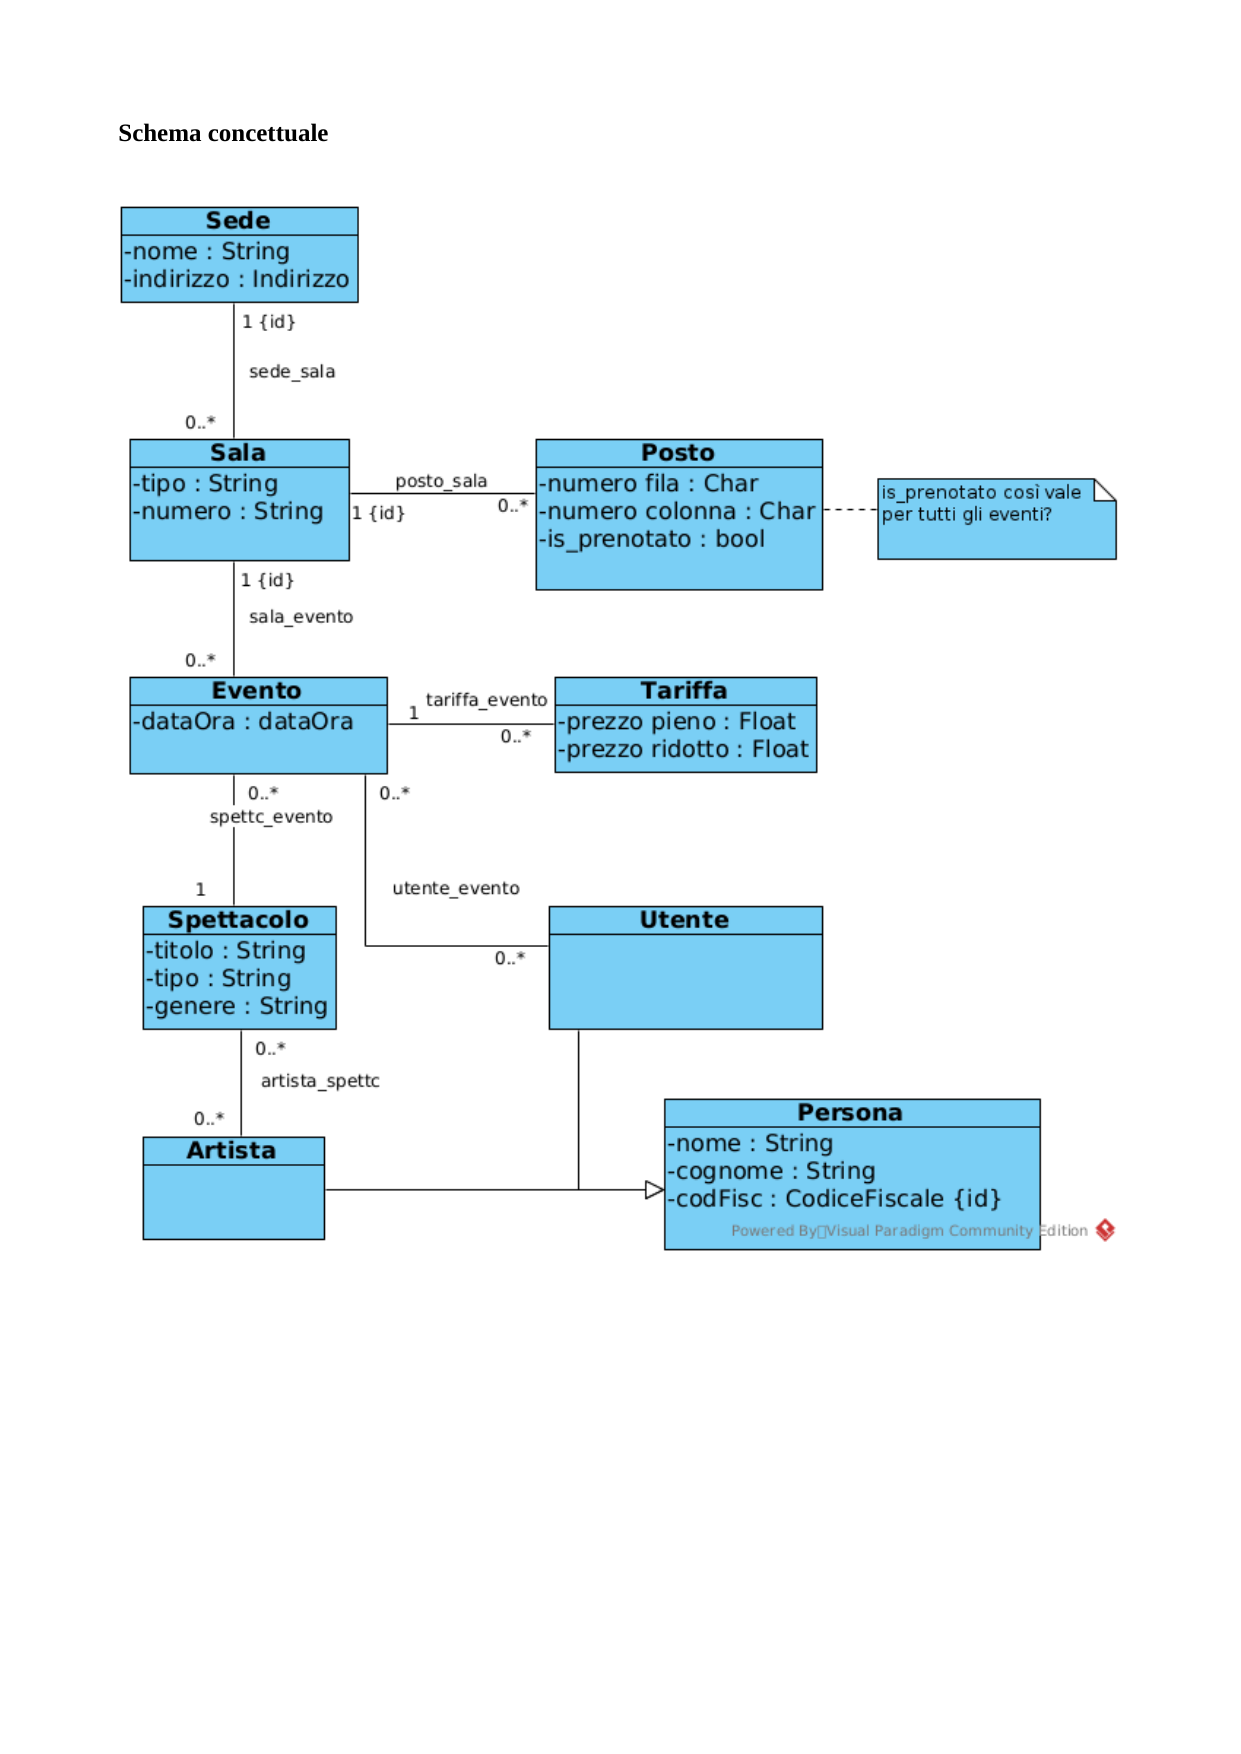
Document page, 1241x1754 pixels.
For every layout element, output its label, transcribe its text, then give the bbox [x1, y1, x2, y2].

picture [118, 204, 1123, 1255]
text Schema concettuale [118, 118, 1122, 147]
